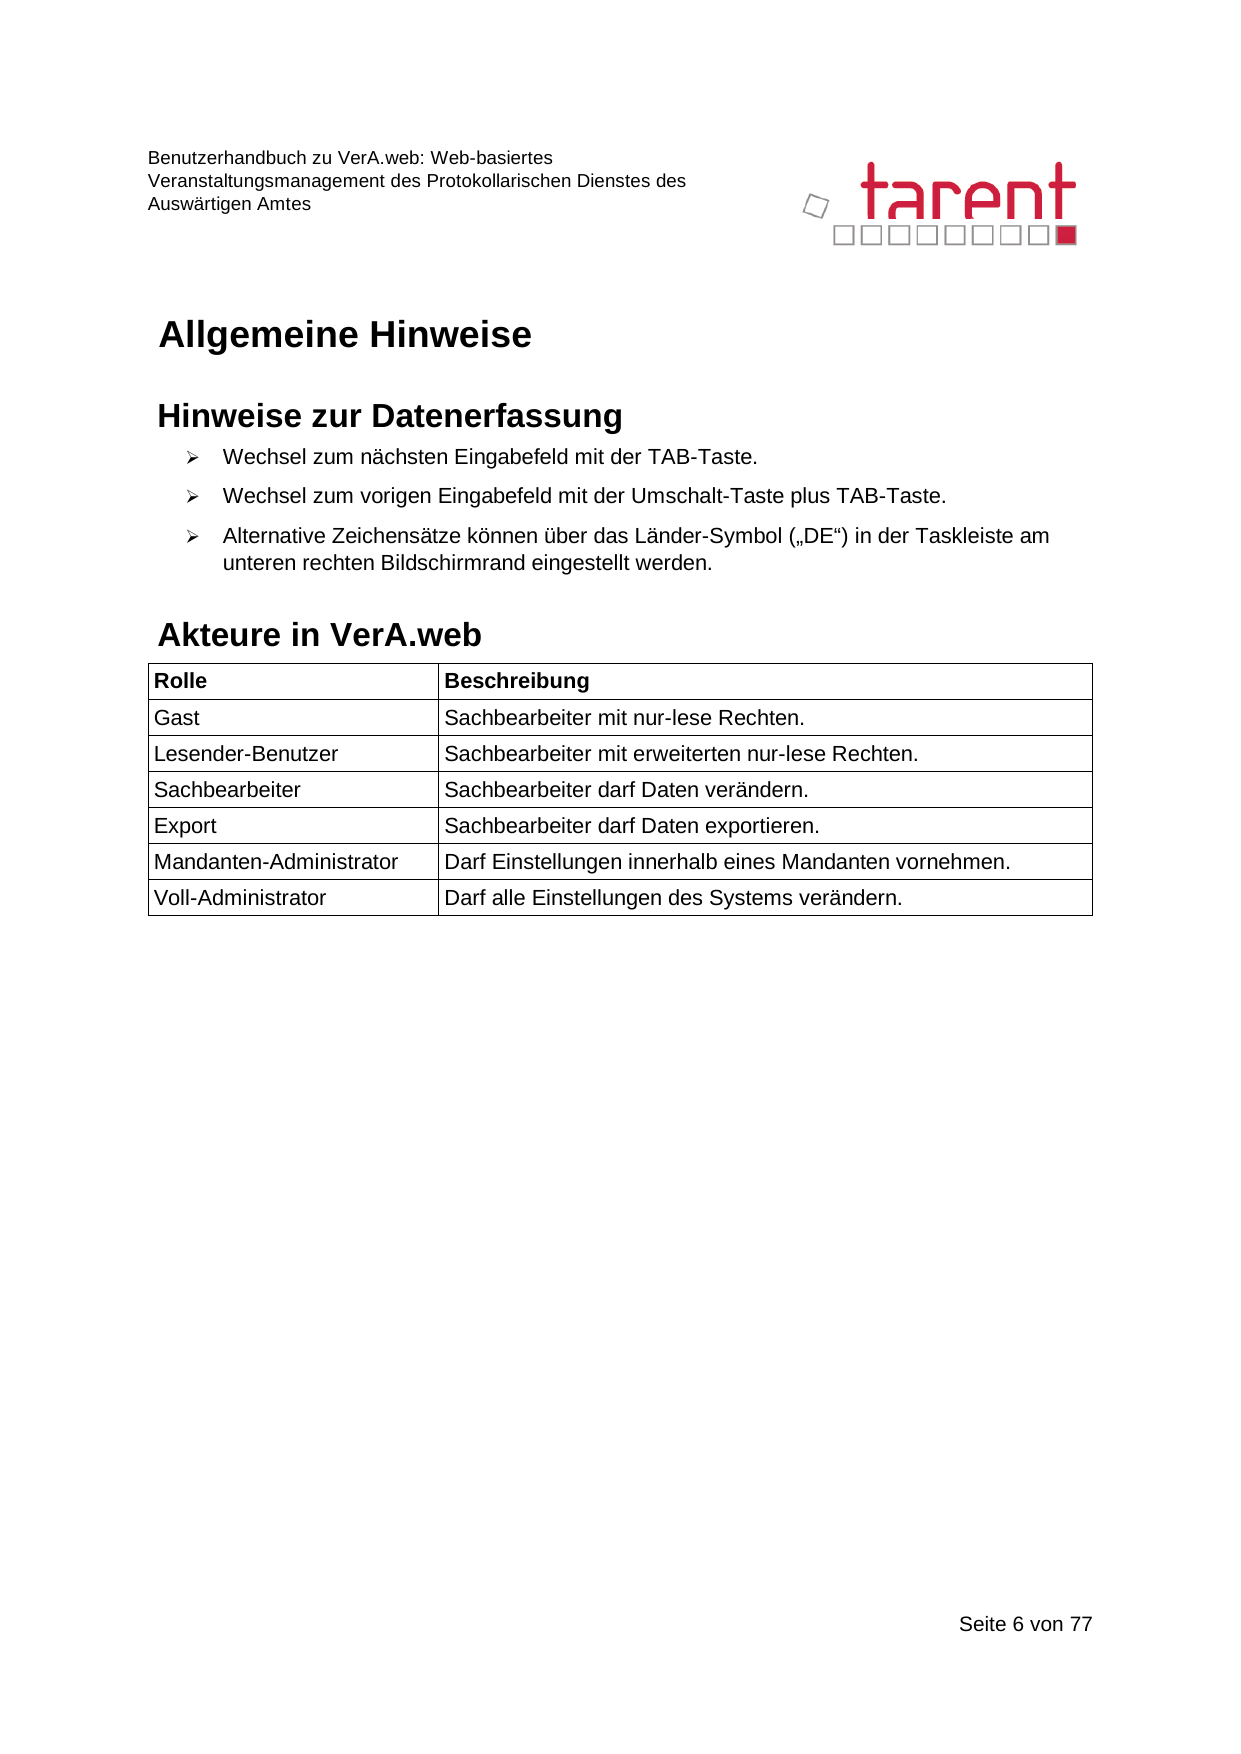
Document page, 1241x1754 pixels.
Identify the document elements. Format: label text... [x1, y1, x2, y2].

picture [790, 151, 1091, 255]
table_cell Export [149, 808, 438, 843]
table_header Rolle [149, 664, 438, 699]
table_header Beschreibung [439, 664, 1092, 699]
list Wechsel zum nächsten Eingabefeld mit der TAB-Taste. [185, 444, 1092, 469]
table_cell Gast [149, 700, 438, 735]
table_cell Sachbearbeiter darf Daten verändern. [439, 772, 1092, 807]
subtitle Allgemeine Hinweise [148, 313, 1092, 355]
table_cell Mandanten-Administrator [149, 844, 438, 879]
table_cell Sachbearbeiter [149, 772, 438, 807]
table_cell Voll-Administrator [149, 880, 438, 915]
list Wechsel zum vorigen Eingabefeld mit der Umschalt-Taste plus TAB-Taste. [185, 484, 1092, 508]
list Alternative Zeichensätze können über das Länder-Symbol („DE“) in der Taskleiste am unteren rechten Bildschirmrand eingestellt werden. [185, 523, 1092, 574]
table_cell Sachbearbeiter darf Daten exportieren. [439, 808, 1092, 843]
table_cell Sachbearbeiter mit nur-lese Rechten. [439, 700, 1092, 735]
subtitle Akteure in VerA.web [148, 616, 1092, 653]
table_cell Sachbearbeiter mit erweiterten nur-lese Rechten. [439, 736, 1092, 771]
table_cell Lesender-Benutzer [149, 736, 438, 771]
table_cell Darf alle Einstellungen des Systems verändern. [439, 880, 1092, 915]
table_cell Darf Einstellungen innerhalb eines Mandanten vornehmen. [439, 844, 1092, 879]
subtitle Hinweise zur Datenerfassung [148, 397, 1092, 434]
